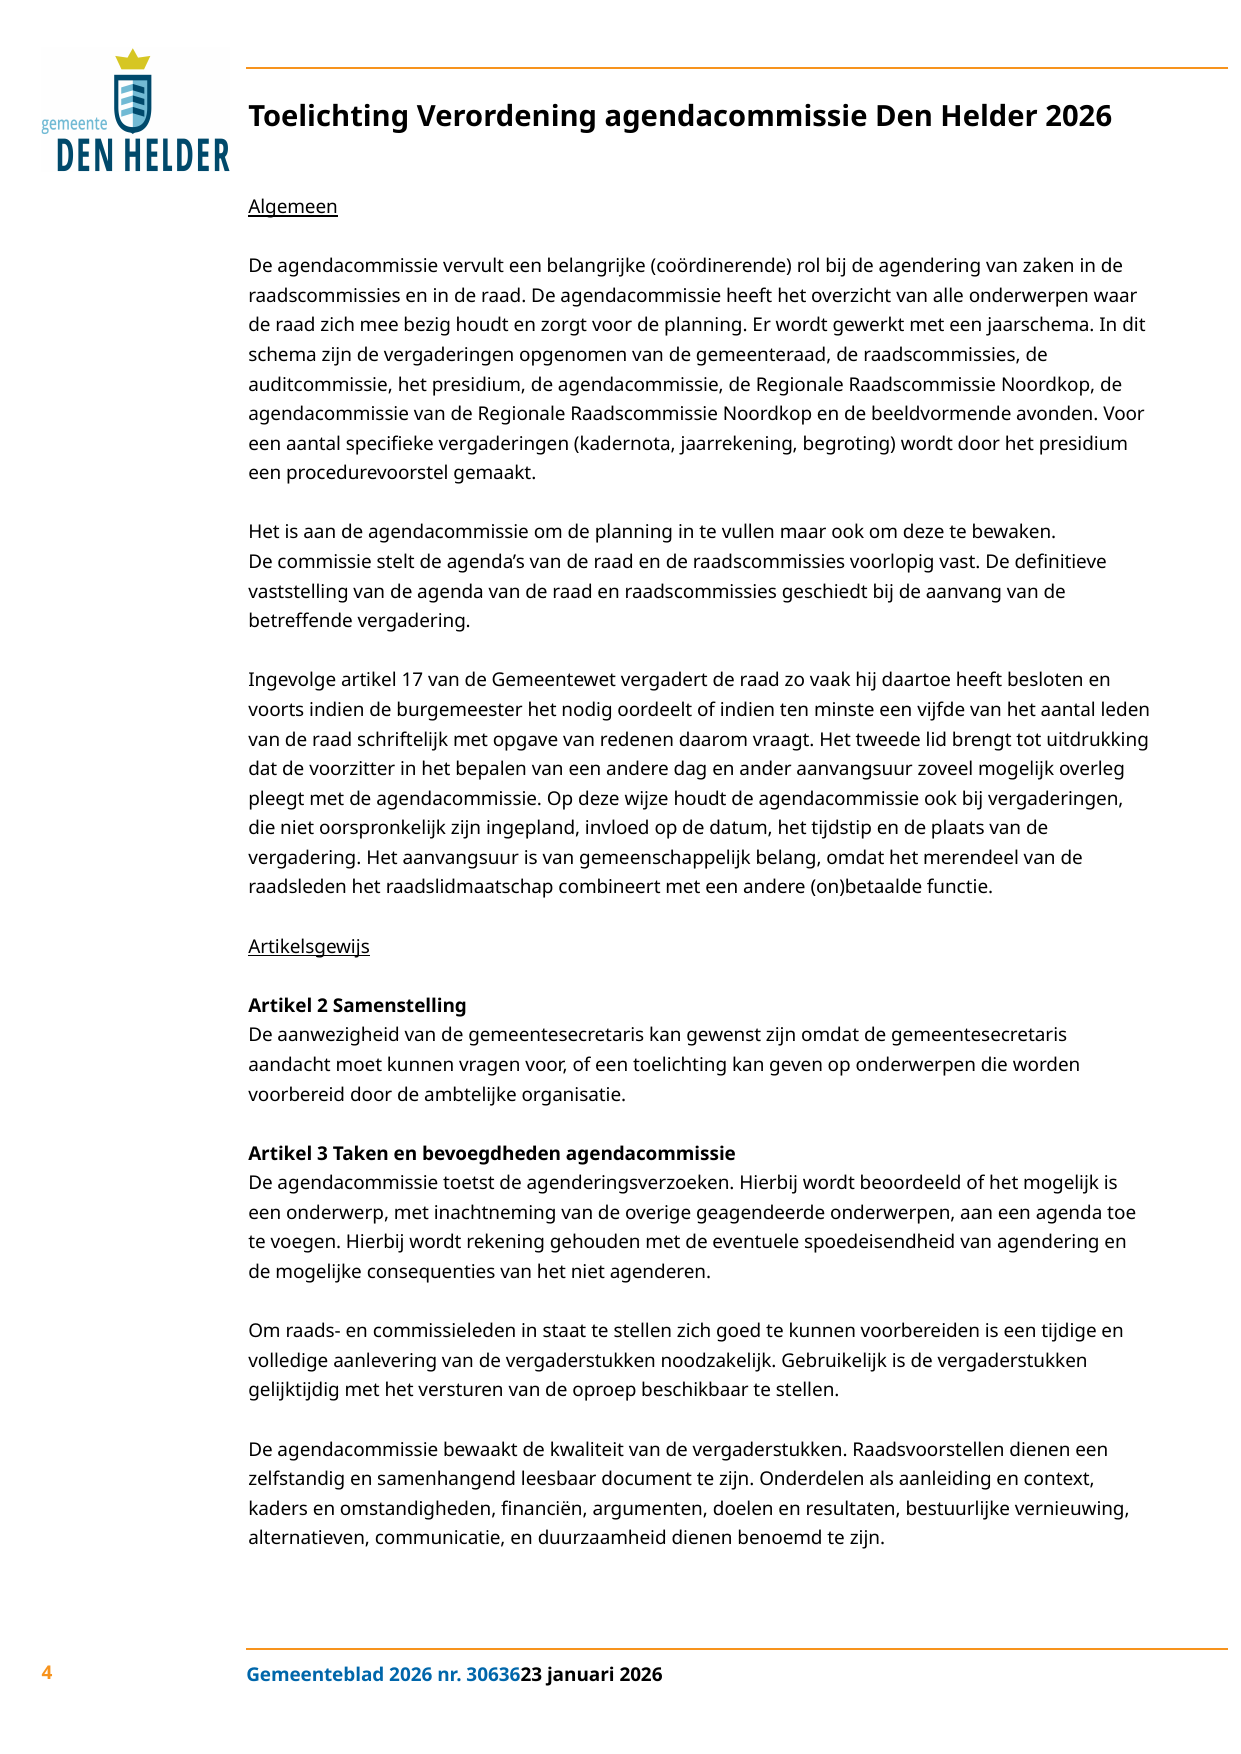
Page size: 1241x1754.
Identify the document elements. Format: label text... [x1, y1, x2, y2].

text De agendacommissie vervult een belangrijke (coördinerende) rol bij de agendering van zaken in de raadscommissies en in de raad. De agendacommissie heeft het overzicht van alle onderwerpen waar de raad zich mee bezig houdt en zorgt voor de planning. Er wordt gewerkt met een jaarschema. In dit schema zijn de vergaderingen opgenomen van de gemeenteraad, de raadscommissies, de auditcommissie, het presidium, de agendacommissie, de Regionale Raadscommissie Noordkop, de agendacommissie van de Regionale Raadscommissie Noordkop en de beeldvormende avonden. Voor een aantal specifieke vergaderingen (kadernota, jaarrekening, begroting) wordt door het presidium een procedurevoorstel gemaakt. [248, 252, 1152, 485]
picture [100, 154, 106, 172]
text Om raads- en commissieleden in staat te stellen zich goed te kunnen voorbereiden is een tijdige en volledige aanlevering van de vergaderstukken noodzakelijk. Gebruikelijk is de vergaderstukken gelijktijdig met het versturen van de oproep beschikbaar te stellen. [248, 1317, 1152, 1402]
text De commissie stelt de agenda’s van de raad en de raadscommissies voorlopig vast. De definitieve vaststelling van de agenda van de raad en raadscommissies geschiedt bij de aanvang van de betreffende vergadering. [248, 548, 1152, 633]
picture [41, 47, 231, 172]
picture [182, 144, 187, 165]
text De aanwezigheid van de gemeentesecretaris kan gewenst zijn omdat de gemeentesecretaris aandacht moet kunnen vragen voor, of een toelichting kan geven op onderwerpen die worden voorbereid door de ambtelijke organisatie. [248, 1022, 1152, 1106]
text De agendacommissie bewaakt de kwaliteit van de vergaderstukken. Raadsvoorstellen dienen een zelfstandig en samenhangend leesbaar document te zijn. Onderdelen als aanleiding en context, kaders en omstandigheden, financiën, argumenten, doelen en resultaten, bestuurlijke vernieuwing, alternatieven, communicatie, en duurzaamheid dienen benoemd te zijn. [248, 1436, 1152, 1550]
text Algemeen [248, 193, 1152, 219]
text Het is aan de agendacommissie om de planning in te vullen maar ook om deze te bewaken. [248, 519, 1152, 544]
picture [63, 144, 68, 165]
text Artikel 2 Samenstelling [248, 992, 1152, 1018]
text Toelichting Verordening agendacommissie Den Helder 2026 [248, 95, 1152, 134]
text Artikel 3 Taken en bevoegdheden agendacommissie [248, 1140, 1152, 1166]
text Ingevolge artikel 17 van de Gemeentewet vergadert de raad zo vaak hij daartoe heeft besloten en voorts indien de burgemeester het nodig oordeelt of indien ten minste een vijfde van het aantal leden van de raad schriftelijk met opgave van redenen daarom vraagt. Het tweede lid brengt tot uitdrukking dat de voorzitter in het bepalen van een andere dag en ander aanvangsuur zoveel mogelijk overleg pleegt met de agendacommissie. Op deze wijze houdt de agendacommissie ook bij vergaderingen, die niet oorspronkelijk zijn ingepland, invloed op de datum, het tijdstip en de plaats van de vergadering. Het aanvangsuur is van gemeenschappelijk belang, omdat het merendeel van de raadsleden het raadslidmaatschap combineert met een andere (on)betaalde functie. [248, 667, 1152, 899]
text De agendacommissie toetst de agenderingsverzoeken. Hierbij wordt beoordeeld of het mogelijk is een onderwerp, met inachtneming van de overige geagendeerde onderwerpen, aan een agenda toe te voegen. Hierbij wordt rekening gehouden met de eventuele spoedeisendheid van agendering en de mogelijke consequenties van het niet agenderen. [248, 1169, 1152, 1284]
picture [220, 160, 224, 172]
picture [130, 157, 135, 172]
text Artikelsgewijs [248, 933, 1152, 958]
